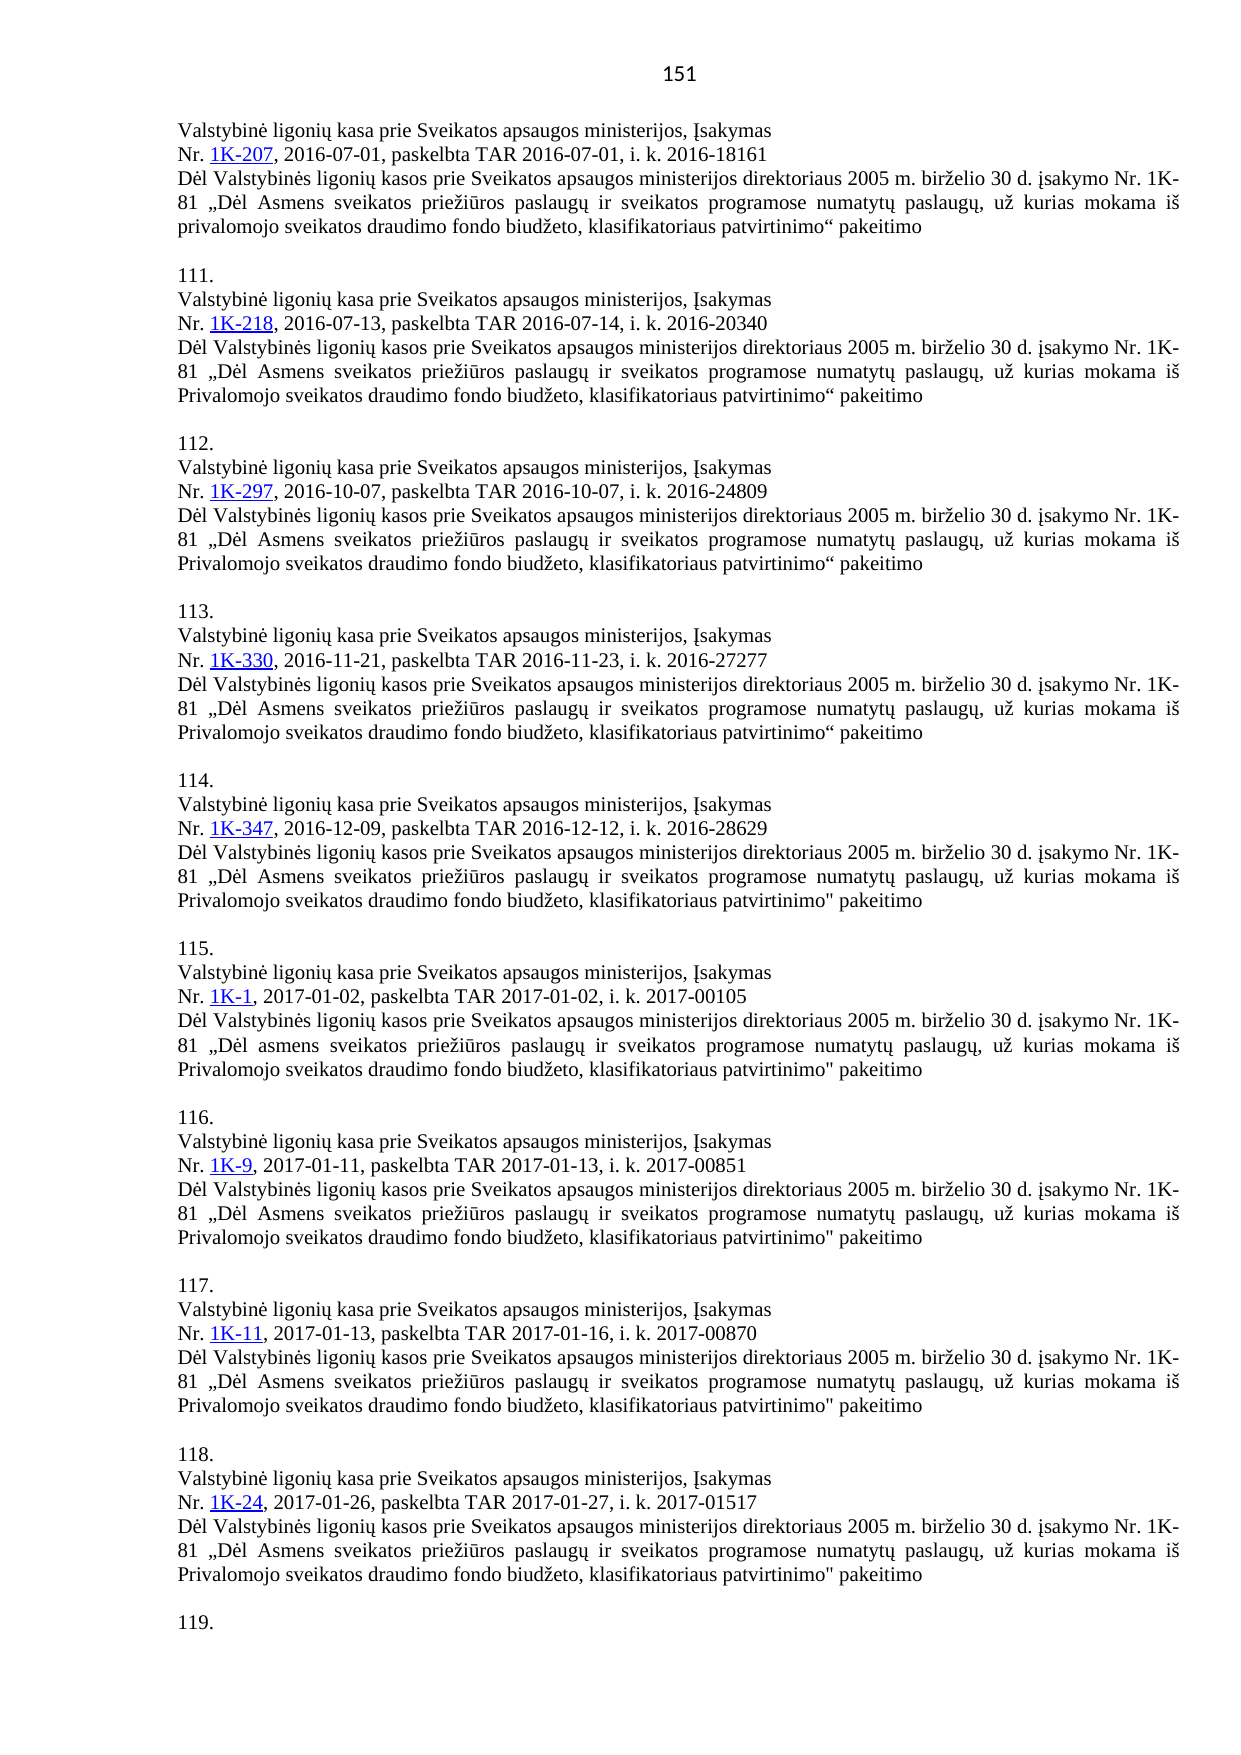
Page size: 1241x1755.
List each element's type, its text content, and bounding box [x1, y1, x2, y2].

text 112. [177, 431, 1181, 455]
text Valstybinė ligonių kasa prie Sveikatos apsaugos ministerijos, Įsakymas [177, 1466, 1181, 1490]
text 115. [177, 936, 1181, 960]
text Valstybinė ligonių kasa prie Sveikatos apsaugos ministerijos, Įsakymas [177, 1129, 1181, 1153]
text Nr. 1K-330, 2016-11-21, paskelbta TAR 2016-11-23, i. k. 2016-27277 [177, 647, 1181, 672]
text Valstybinė ligonių kasa prie Sveikatos apsaugos ministerijos, Įsakymas [177, 287, 1181, 311]
text Dėl Valstybinės ligonių kasos prie Sveikatos apsaugos ministerijos direktoriaus 2005 m. birželio 30 d. įsakymo Nr. 1K-81 „Dėl Asmens sveikatos priežiūros paslaugų ir sveikatos programose numatytų paslaugų, už kurias mokama iš Privalomojo sveikatos draudimo fondo biudžeto, klasifikatoriaus patvirtinimo" pakeitimo [177, 1514, 1181, 1586]
text 119. [177, 1610, 1181, 1634]
text Dėl Valstybinės ligonių kasos prie Sveikatos apsaugos ministerijos direktoriaus 2005 m. birželio 30 d. įsakymo Nr. 1K-81 „Dėl asmens sveikatos priežiūros paslaugų ir sveikatos programose numatytų paslaugų, už kurias mokama iš Privalomojo sveikatos draudimo fondo biudžeto, klasifikatoriaus patvirtinimo" pakeitimo [177, 1008, 1181, 1081]
text Nr. 1K-1, 2017-01-02, paskelbta TAR 2017-01-02, i. k. 2017-00105 [177, 984, 1181, 1008]
text Dėl Valstybinės ligonių kasos prie Sveikatos apsaugos ministerijos direktoriaus 2005 m. birželio 30 d. įsakymo Nr. 1K-81 „Dėl Asmens sveikatos priežiūros paslaugų ir sveikatos programose numatytų paslaugų, už kurias mokama iš Privalomojo sveikatos draudimo fondo biudžeto, klasifikatoriaus patvirtinimo“ pakeitimo [177, 672, 1181, 744]
text 114. [177, 768, 1181, 792]
text Dėl Valstybinės ligonių kasos prie Sveikatos apsaugos ministerijos direktoriaus 2005 m. birželio 30 d. įsakymo Nr. 1K-81 „Dėl Asmens sveikatos priežiūros paslaugų ir sveikatos programose numatytų paslaugų, už kurias mokama iš Privalomojo sveikatos draudimo fondo biudžeto, klasifikatoriaus patvirtinimo“ pakeitimo [177, 503, 1181, 575]
text Valstybinė ligonių kasa prie Sveikatos apsaugos ministerijos, Įsakymas [177, 792, 1181, 816]
text Dėl Valstybinės ligonių kasos prie Sveikatos apsaugos ministerijos direktoriaus 2005 m. birželio 30 d. įsakymo Nr. 1K-81 „Dėl Asmens sveikatos priežiūros paslaugų ir sveikatos programose numatytų paslaugų, už kurias mokama iš Privalomojo sveikatos draudimo fondo biudžeto, klasifikatoriaus patvirtinimo" pakeitimo [177, 840, 1181, 912]
text Valstybinė ligonių kasa prie Sveikatos apsaugos ministerijos, Įsakymas [177, 960, 1181, 984]
text 117. [177, 1273, 1181, 1297]
text Nr. 1K-24, 2017-01-26, paskelbta TAR 2017-01-27, i. k. 2017-01517 [177, 1490, 1181, 1514]
text Nr. 1K-297, 2016-10-07, paskelbta TAR 2016-10-07, i. k. 2016-24809 [177, 479, 1181, 503]
text Dėl Valstybinės ligonių kasos prie Sveikatos apsaugos ministerijos direktoriaus 2005 m. birželio 30 d. įsakymo Nr. 1K-81 „Dėl Asmens sveikatos priežiūros paslaugų ir sveikatos programose numatytų paslaugų, už kurias mokama iš privalomojo sveikatos draudimo fondo biudžeto, klasifikatoriaus patvirtinimo“ pakeitimo [177, 166, 1181, 238]
text Dėl Valstybinės ligonių kasos prie Sveikatos apsaugos ministerijos direktoriaus 2005 m. birželio 30 d. įsakymo Nr. 1K-81 „Dėl Asmens sveikatos priežiūros paslaugų ir sveikatos programose numatytų paslaugų, už kurias mokama iš Privalomojo sveikatos draudimo fondo biudžeto, klasifikatoriaus patvirtinimo" pakeitimo [177, 1345, 1181, 1417]
text 113. [177, 599, 1181, 623]
text Valstybinė ligonių kasa prie Sveikatos apsaugos ministerijos, Įsakymas [177, 1297, 1181, 1321]
text Valstybinė ligonių kasa prie Sveikatos apsaugos ministerijos, Įsakymas [177, 623, 1181, 647]
text 116. [177, 1105, 1181, 1129]
text Nr. 1K-11, 2017-01-13, paskelbta TAR 2017-01-16, i. k. 2017-00870 [177, 1321, 1181, 1345]
text Nr. 1K-347, 2016-12-09, paskelbta TAR 2016-12-12, i. k. 2016-28629 [177, 816, 1181, 840]
text Nr. 1K-207, 2016-07-01, paskelbta TAR 2016-07-01, i. k. 2016-18161 [177, 142, 1181, 166]
text 118. [177, 1442, 1181, 1466]
text Valstybinė ligonių kasa prie Sveikatos apsaugos ministerijos, Įsakymas [177, 118, 1181, 142]
text Dėl Valstybinės ligonių kasos prie Sveikatos apsaugos ministerijos direktoriaus 2005 m. birželio 30 d. įsakymo Nr. 1K-81 „Dėl Asmens sveikatos priežiūros paslaugų ir sveikatos programose numatytų paslaugų, už kurias mokama iš Privalomojo sveikatos draudimo fondo biudžeto, klasifikatoriaus patvirtinimo" pakeitimo [177, 1177, 1181, 1249]
text 111. [177, 262, 1181, 287]
text Nr. 1K-218, 2016-07-13, paskelbta TAR 2016-07-14, i. k. 2016-20340 [177, 311, 1181, 335]
text Valstybinė ligonių kasa prie Sveikatos apsaugos ministerijos, Įsakymas [177, 455, 1181, 479]
text Nr. 1K-9, 2017-01-11, paskelbta TAR 2017-01-13, i. k. 2017-00851 [177, 1153, 1181, 1177]
text Dėl Valstybinės ligonių kasos prie Sveikatos apsaugos ministerijos direktoriaus 2005 m. birželio 30 d. įsakymo Nr. 1K-81 „Dėl Asmens sveikatos priežiūros paslaugų ir sveikatos programose numatytų paslaugų, už kurias mokama iš Privalomojo sveikatos draudimo fondo biudžeto, klasifikatoriaus patvirtinimo“ pakeitimo [177, 335, 1181, 407]
